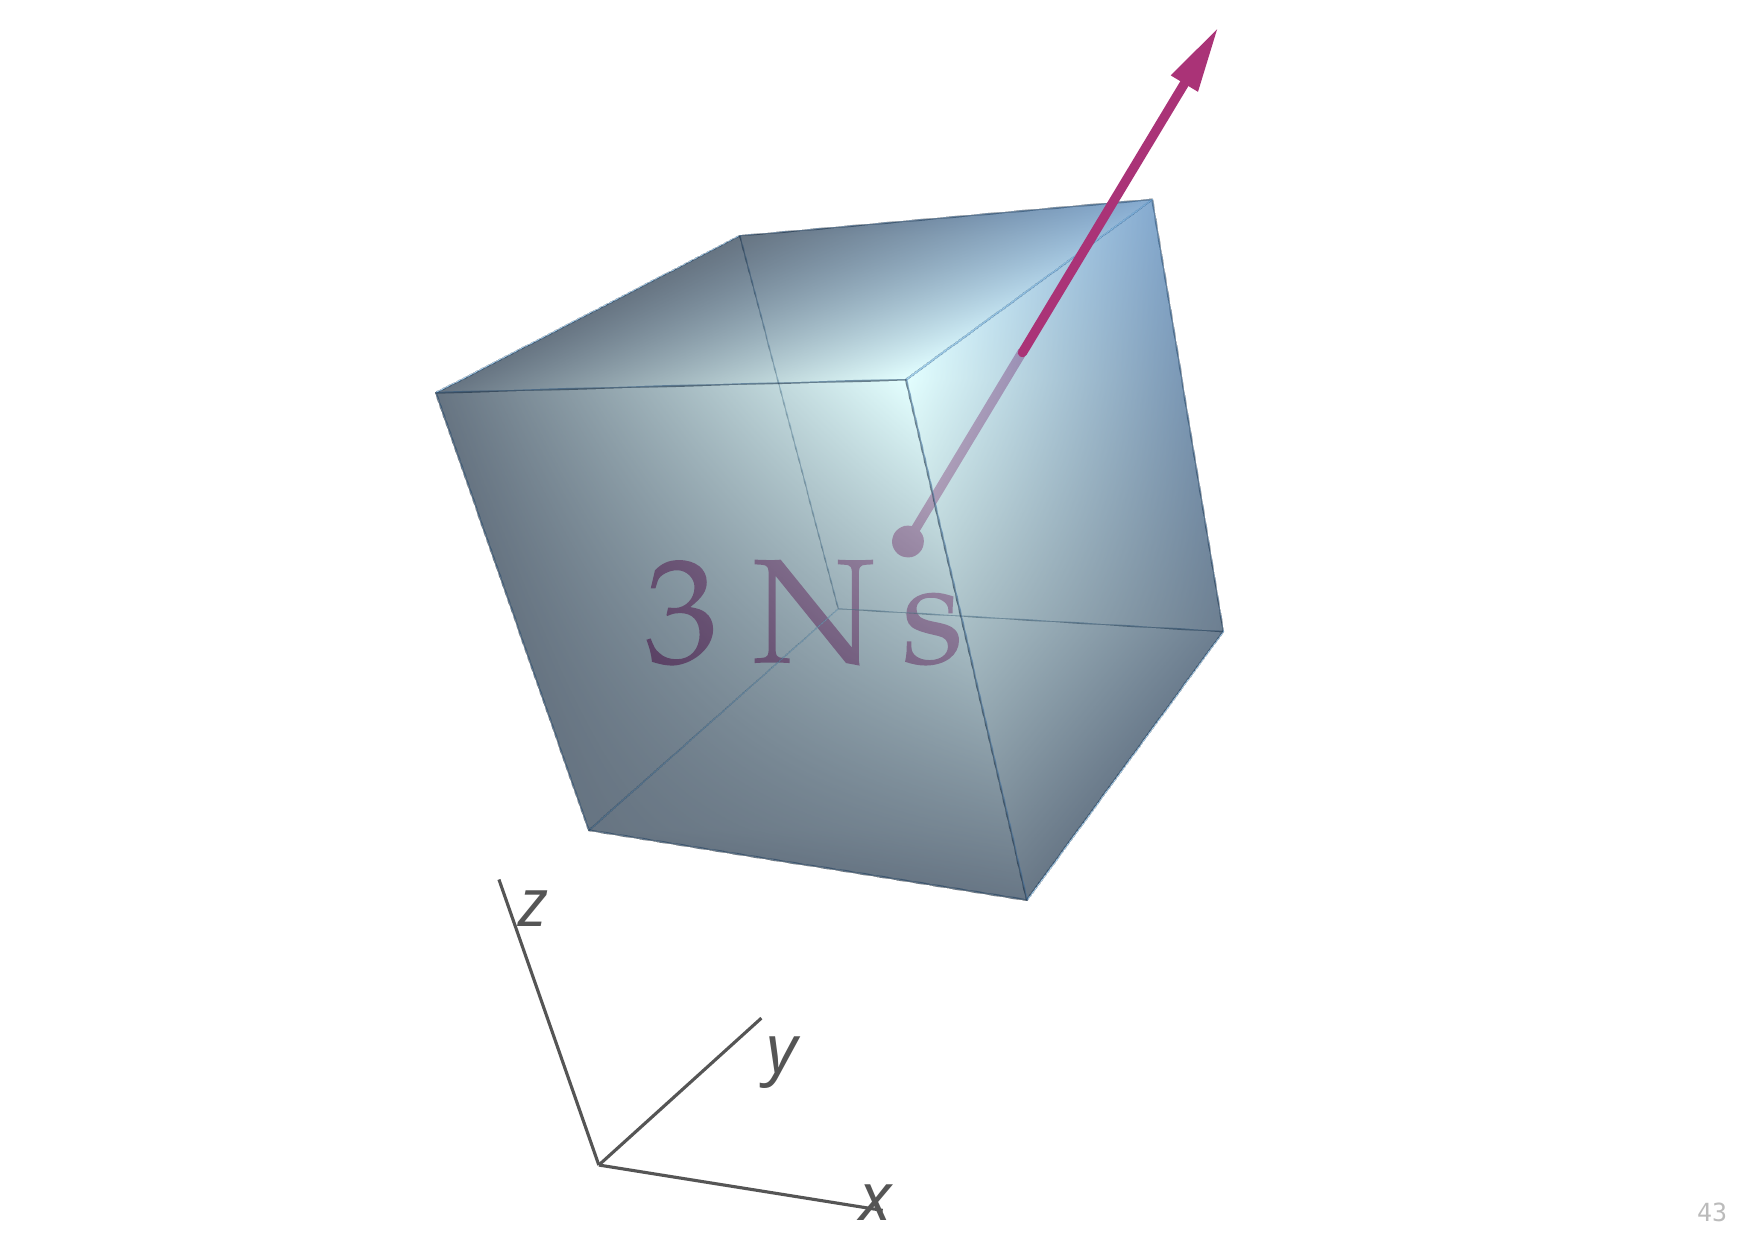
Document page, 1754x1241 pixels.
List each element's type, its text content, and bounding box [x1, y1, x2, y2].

text_box z [503, 848, 543, 930]
text_box x [844, 1141, 886, 1224]
text_box y [751, 994, 793, 1076]
